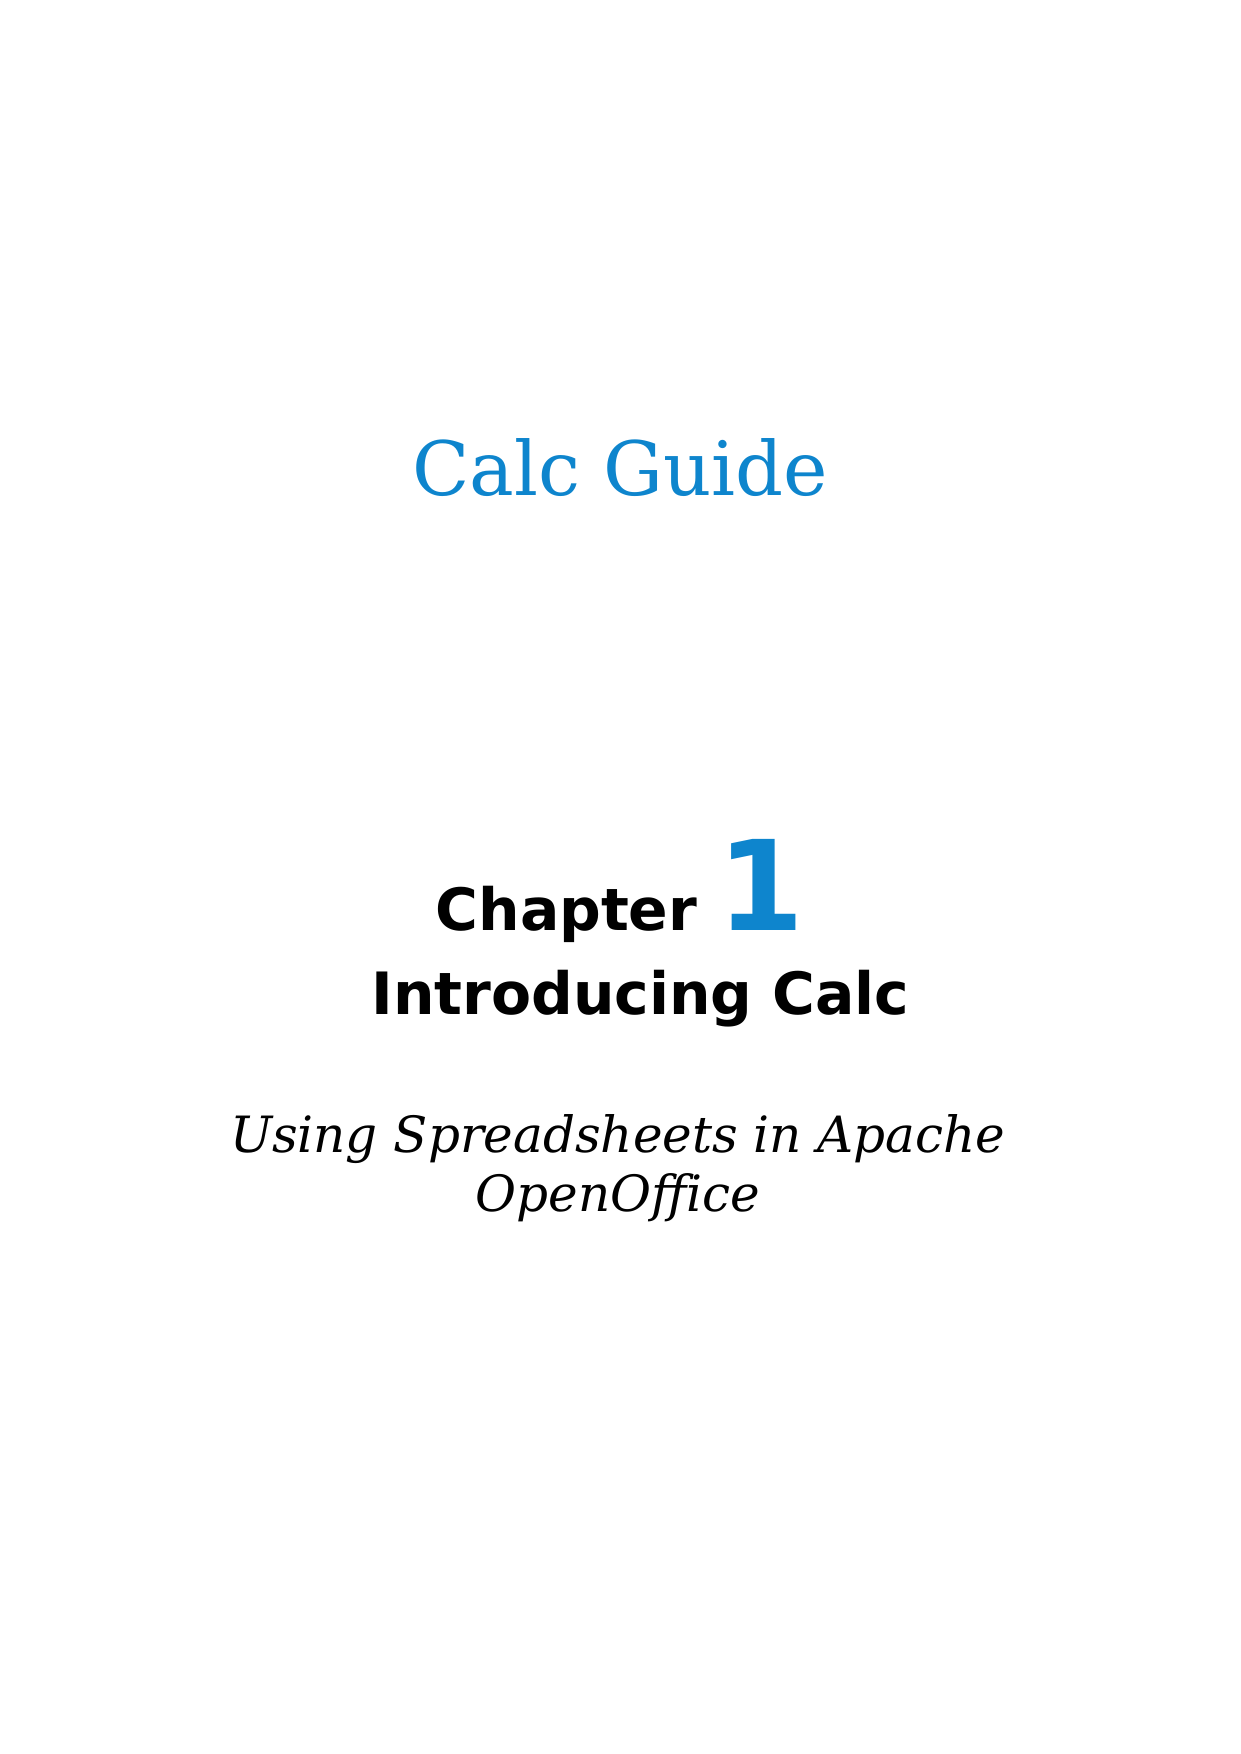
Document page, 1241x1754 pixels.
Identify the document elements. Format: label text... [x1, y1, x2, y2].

subtitle Using Spreadsheets in Apache OpenOffice [136, 1106, 1104, 1223]
text Calc Guide [136, 426, 1104, 513]
subtitle Chapter 1 Introducing Calc [136, 814, 1104, 1028]
